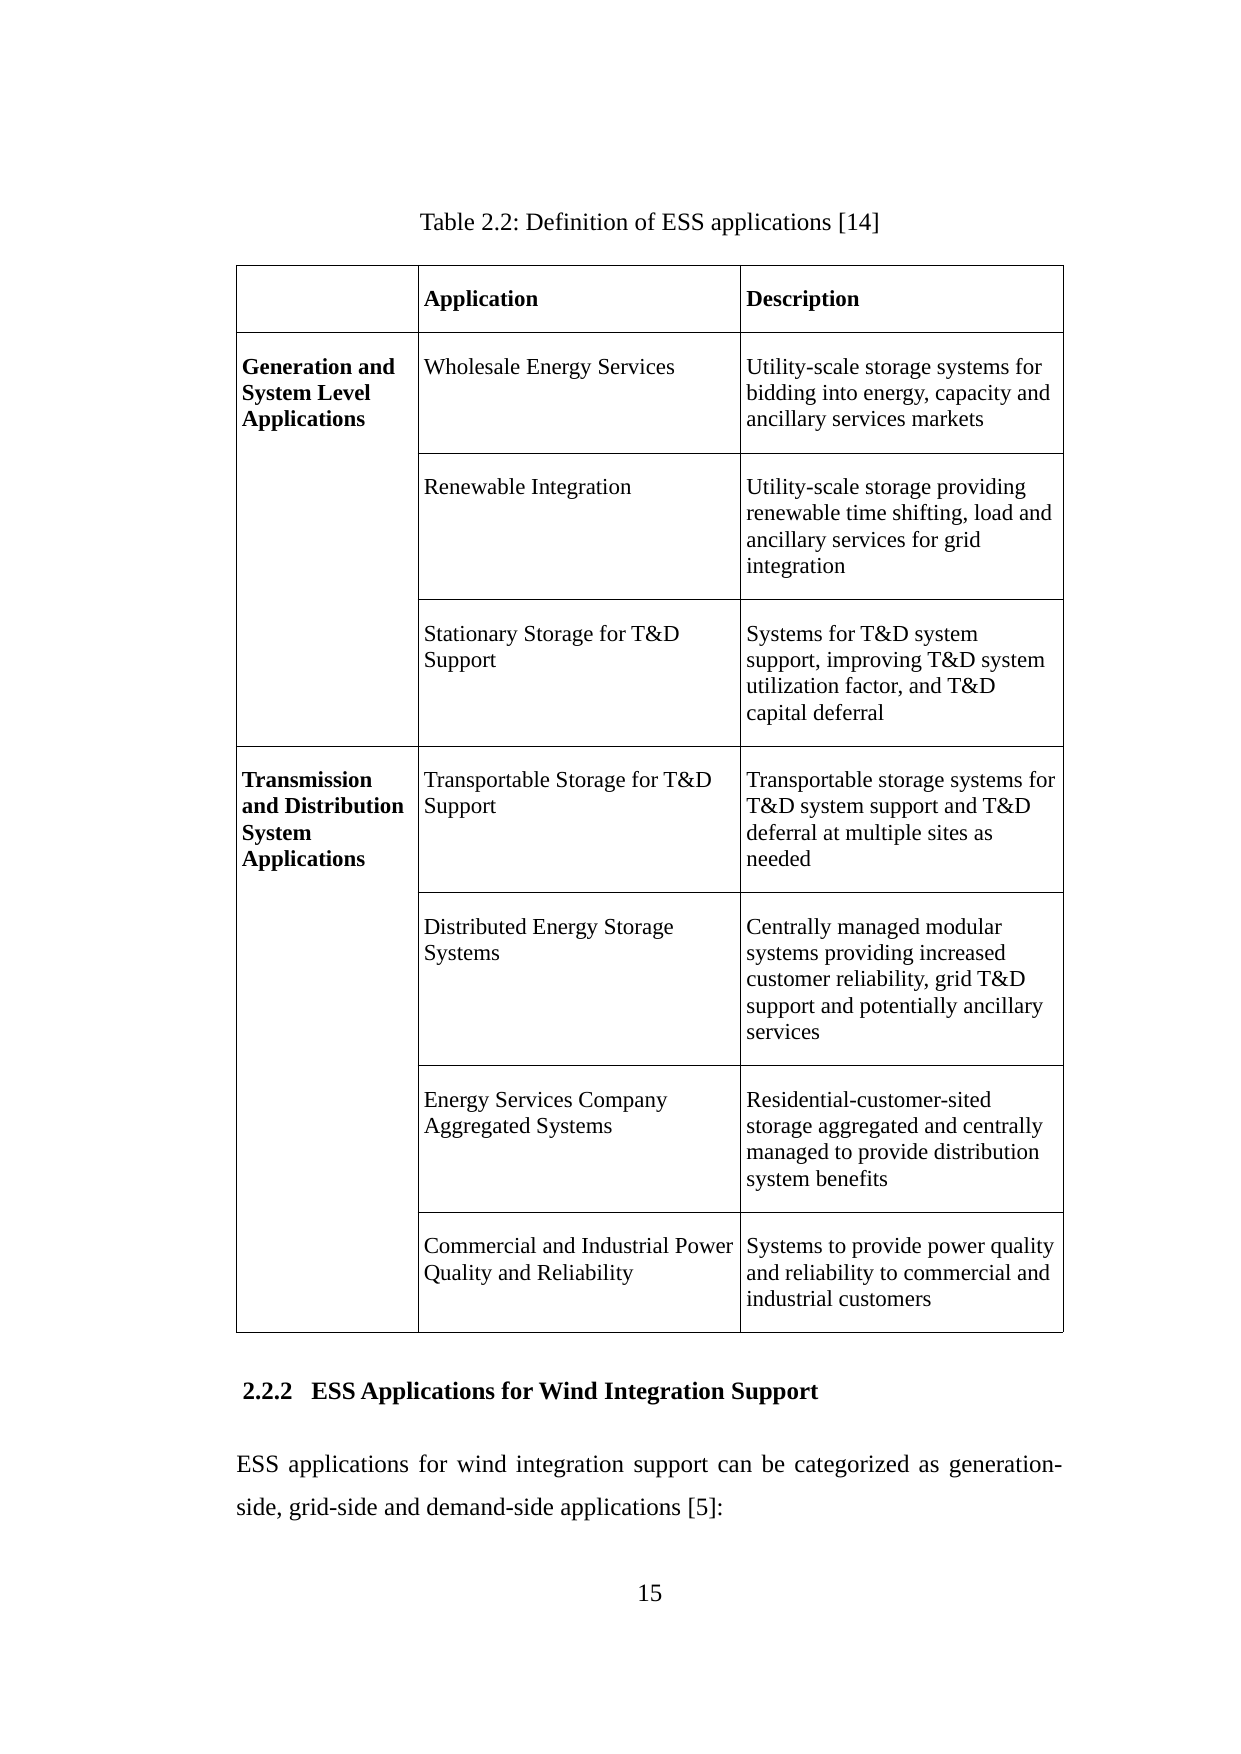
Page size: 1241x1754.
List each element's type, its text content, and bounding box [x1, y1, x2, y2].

table_cell Generation and System Level Applications [237, 333, 418, 746]
table_cell Transportable storage systems for T&D system support and T&D deferral at multiple sites as needed [741, 747, 1063, 892]
table_cell Renewable Integration [419, 454, 740, 599]
table_header Application [419, 266, 740, 332]
table_cell Distributed Energy Storage Systems [419, 893, 740, 1065]
table_cell Energy Services Company Aggregated Systems [419, 1066, 740, 1212]
table_cell Systems to provide power quality and reliability to commercial and industrial customers [741, 1213, 1063, 1332]
table_cell Wholesale Energy Services [419, 333, 740, 452]
table_cell Utility-scale storage systems for bidding into energy, capacity and ancillary services markets [741, 333, 1063, 452]
text ESS applications for wind integration support can be categorized as generation-side, grid-side and demand-side applications [5]⁠: [236, 1449, 1063, 1521]
table_cell Transportable Storage for T&D Support [419, 747, 740, 892]
table_cell Utility-scale storage providing renewable time shifting, load and ancillary services for grid integration [741, 454, 1063, 599]
table_cell Residential-customer-sited storage aggregated and centrally managed to provide distribution system benefits [741, 1066, 1063, 1212]
table_cell Centrally managed modular systems providing increased customer reliability, grid T&D support and potentially ancillary services [741, 893, 1063, 1065]
table_cell Transmission and Distribution System Applications [237, 747, 418, 1332]
text Table 2.2: Definition of ESS applications [14]⁠ [236, 207, 1063, 236]
table_cell Stationary Storage for T&D Support [419, 600, 740, 746]
table_cell Commercial and Industrial Power Quality and Reliability [419, 1213, 740, 1332]
table_cell Systems for T&D system support, improving T&D system utilization factor, and T&D capital deferral [741, 600, 1063, 746]
subtitle ESS Applications for Wind Integration Support [236, 1376, 1063, 1405]
table_header Description [741, 266, 1063, 332]
table_header [237, 266, 418, 332]
